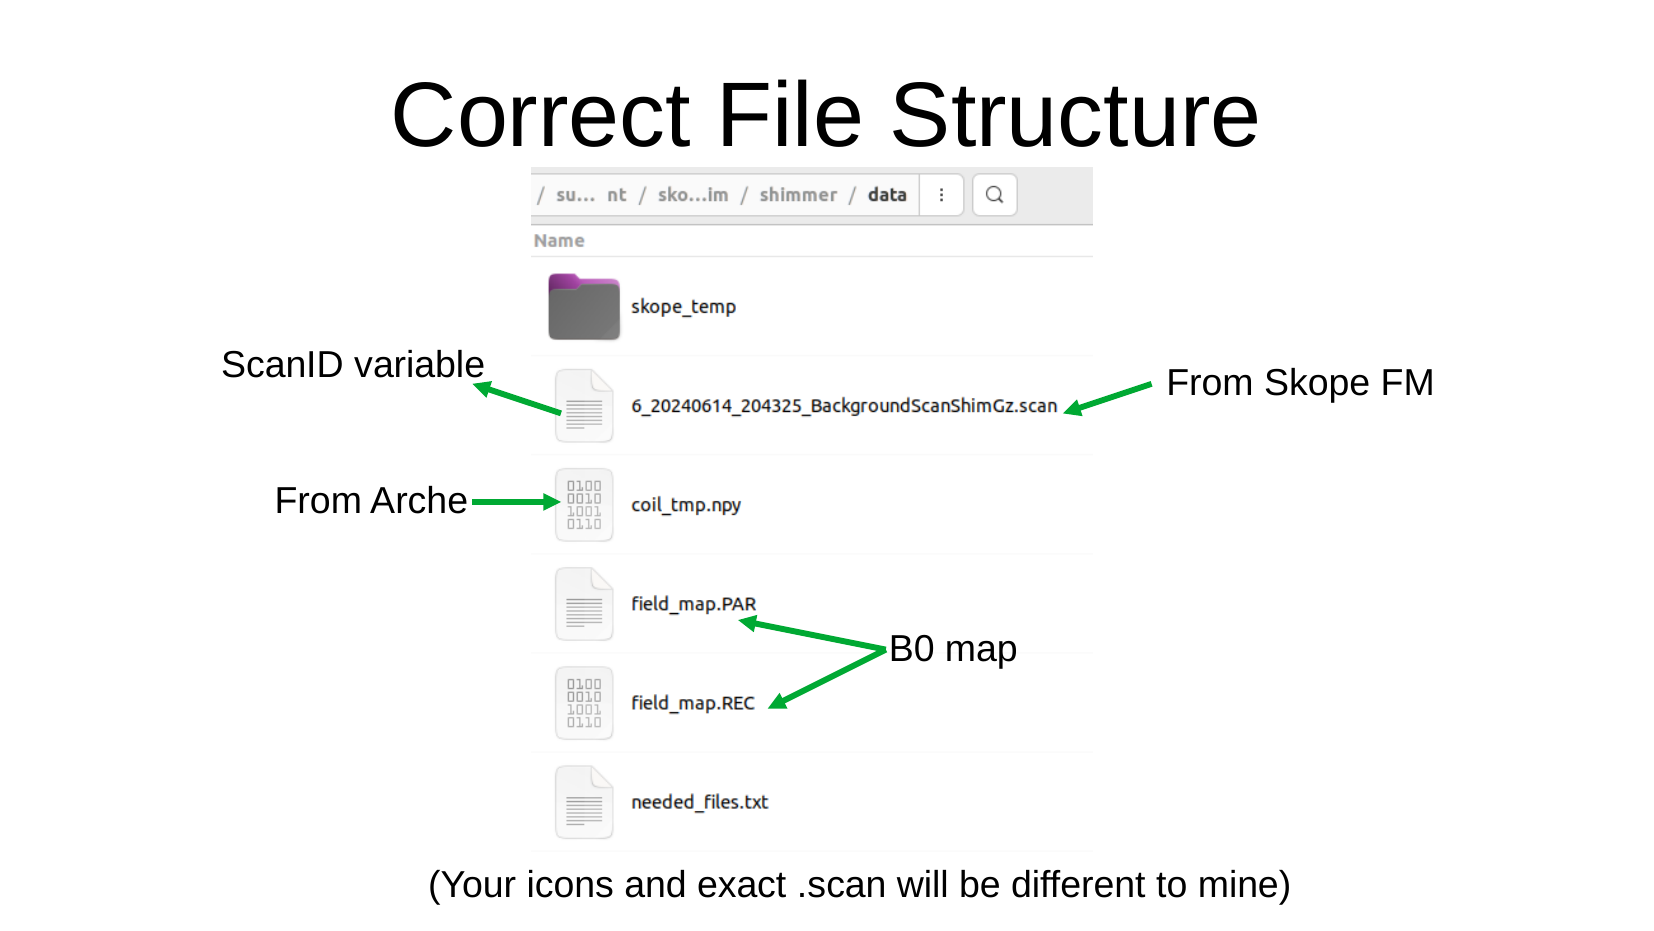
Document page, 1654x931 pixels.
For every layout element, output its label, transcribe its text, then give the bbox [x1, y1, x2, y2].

text_box ScanID variable [206, 336, 502, 396]
text_box (Your icons and exact .scan will be different to mine) [413, 856, 1359, 916]
text_box From Skope FM [1151, 354, 1477, 414]
title Correct File Structure [82, 37, 1571, 193]
text_box B0 map [874, 620, 1199, 677]
picture [531, 167, 1093, 856]
text_box From Arche [259, 472, 526, 530]
